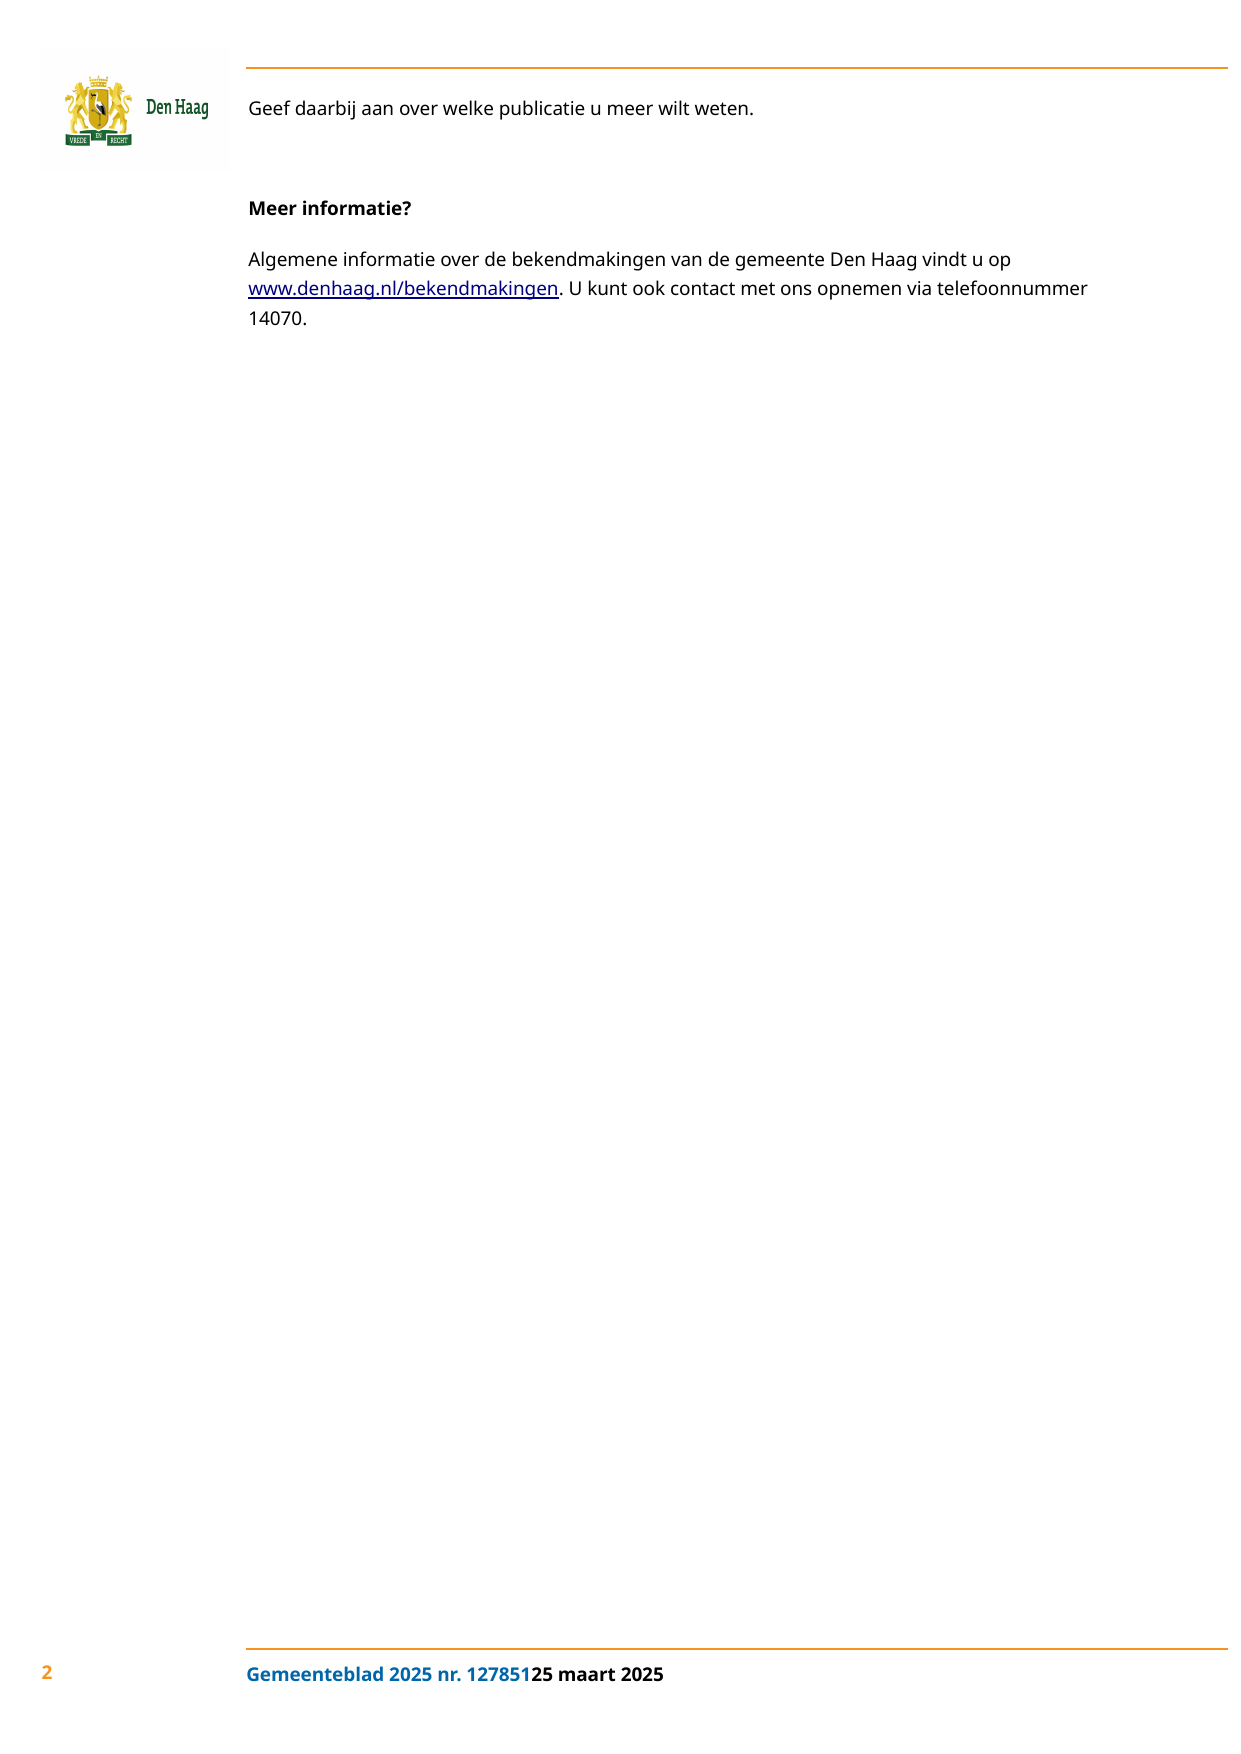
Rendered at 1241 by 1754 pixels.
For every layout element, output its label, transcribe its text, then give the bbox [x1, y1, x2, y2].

text Meer informatie? [248, 196, 1152, 221]
text Algemene informatie over de bekendmakingen van de gemeente Den Haag vindt u op www.denhaag.nl/bekendmakingen. U kunt ook contact met ons opnemen via telefoonnummer 14070. [248, 246, 1152, 331]
text Geef daarbij aan over welke publicatie u meer wilt weten. [248, 95, 1152, 121]
picture [41, 47, 231, 172]
